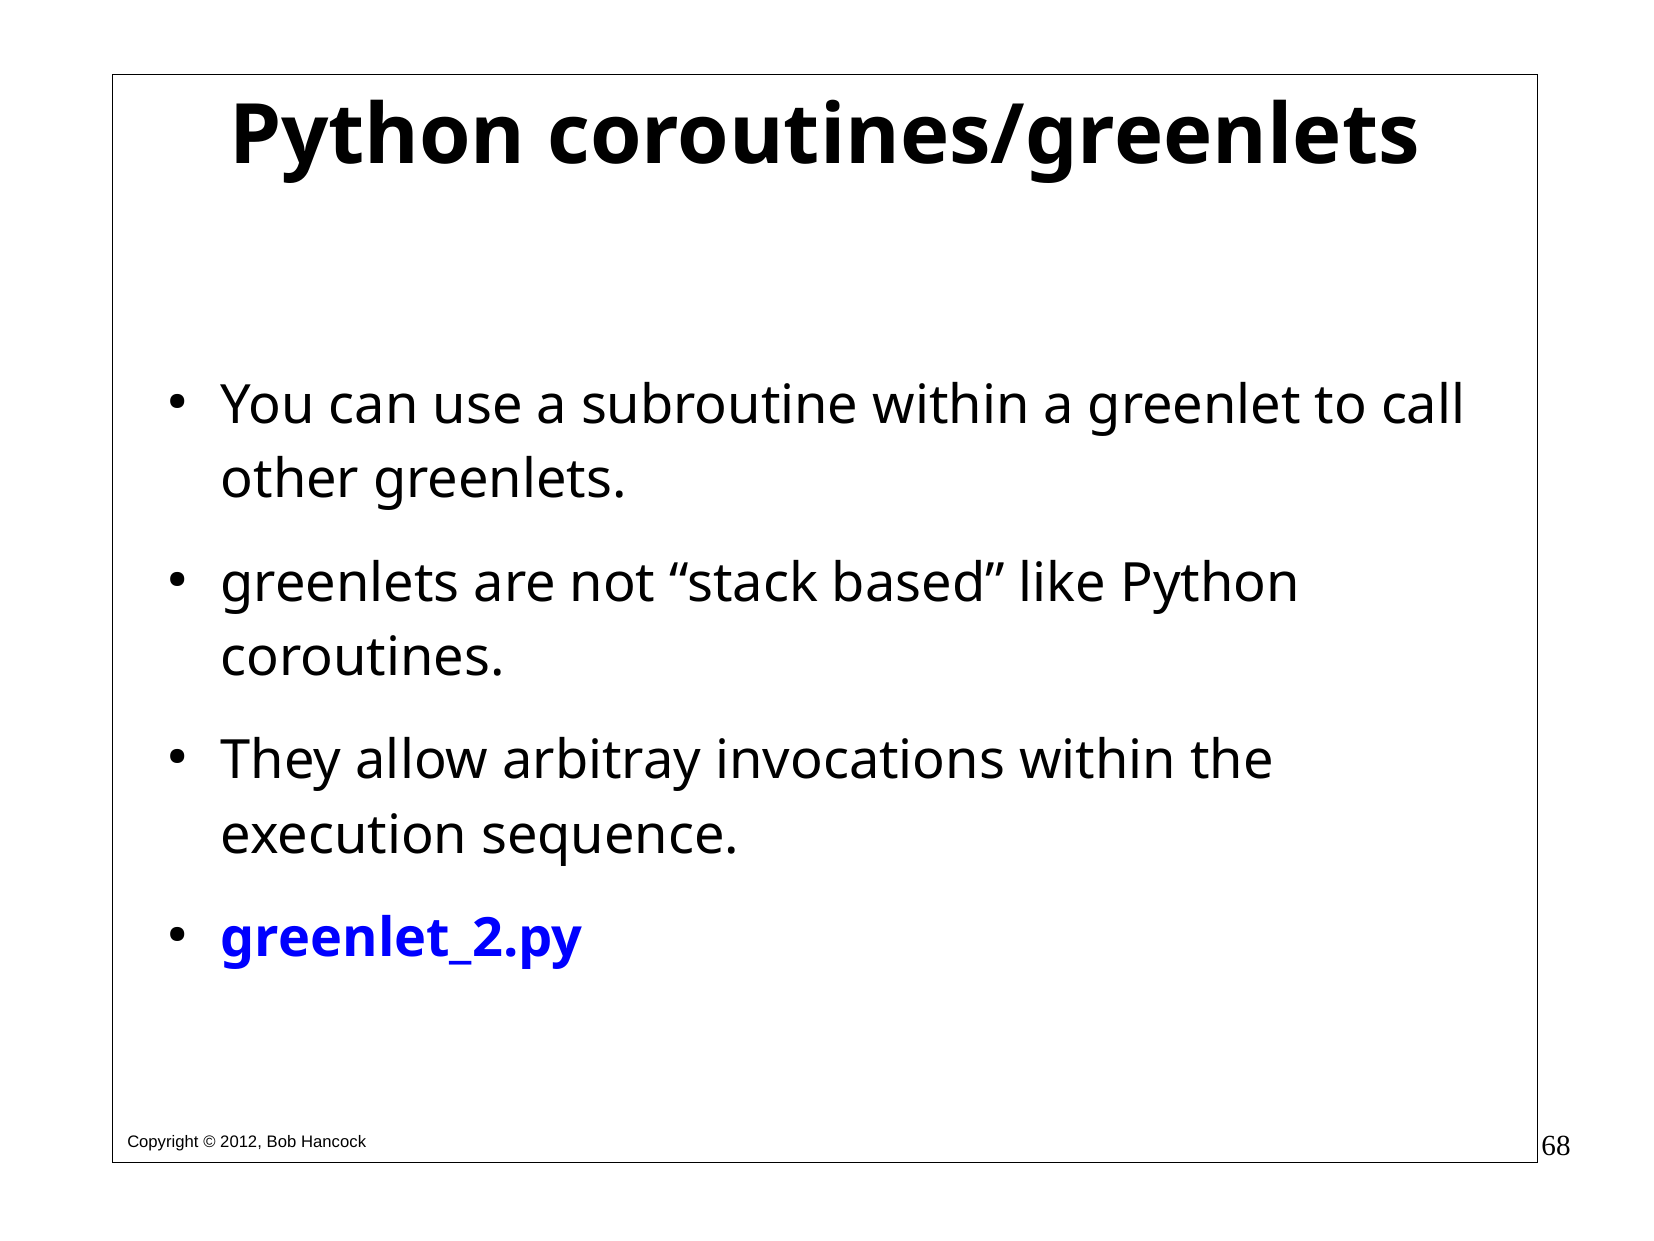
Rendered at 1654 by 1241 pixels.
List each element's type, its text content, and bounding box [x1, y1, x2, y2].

list You can use a subroutine within a greenlet to call other greenlets. greenlets are not “stack based” like Python coroutines. They allow arbitray invocations within the execution sequence. greenlet_2.py [150, 262, 1501, 1126]
title Python coroutines/greenlets [112, 75, 1538, 188]
text_box Copyright © 2012, Bob Hancock [112, 1125, 382, 1159]
